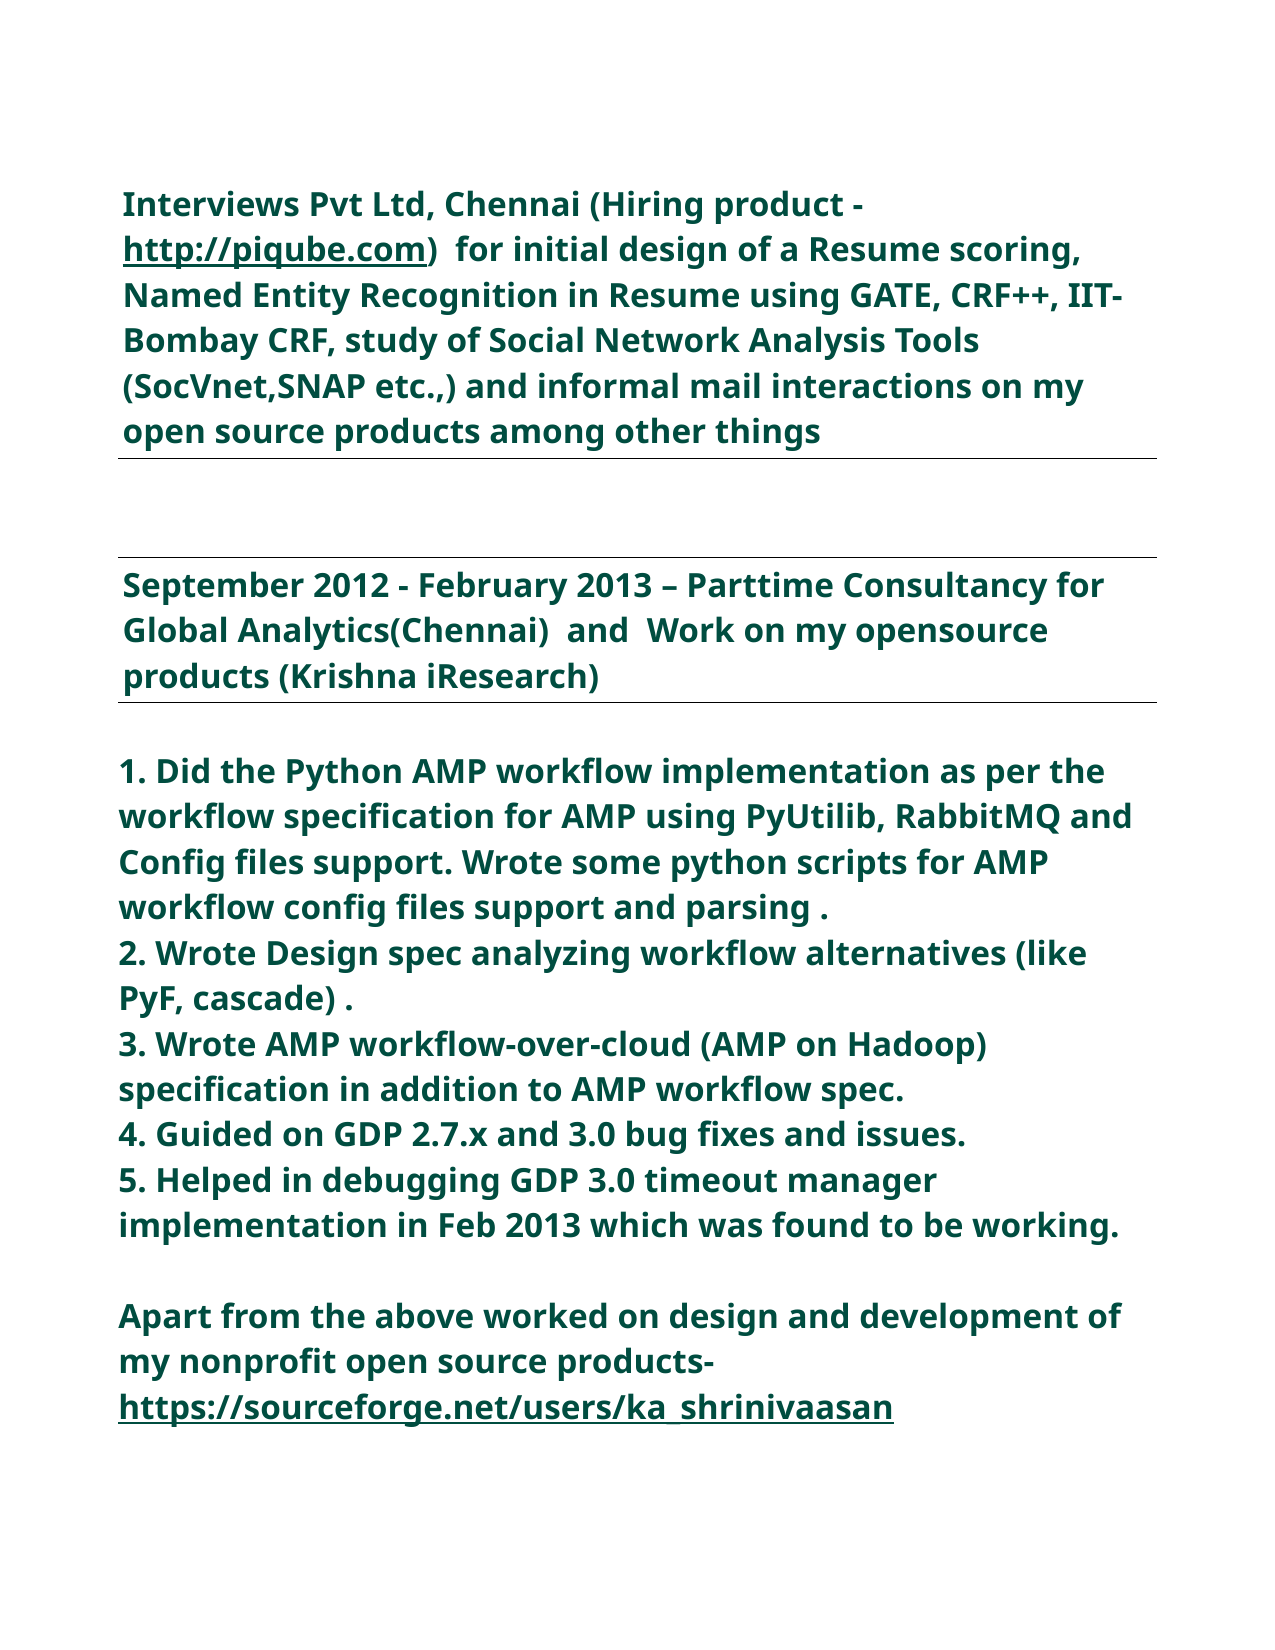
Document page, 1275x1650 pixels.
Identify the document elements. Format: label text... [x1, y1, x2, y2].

text Apart from the above worked on design and development of my nonprofit open source products- https://sourceforge.net/users/ka_shrinivaasan [118, 1293, 1157, 1429]
text 1. Did the Python AMP workflow implementation as per the workflow specification for AMP using PyUtilib, RabbitMQ and Config files support. Wrote some python scripts for AMP workflow config files support and parsing . [118, 748, 1157, 929]
text 5. Helped in debugging GDP 3.0 timeout manager implementation in Feb 2013 which was found to be working. [118, 1157, 1157, 1247]
text 3. Wrote AMP workflow-over-cloud (AMP on Hadoop) specification in addition to AMP workflow spec. [118, 1020, 1157, 1111]
text Interviews Pvt Ltd, Chennai (Hiring product - http://piqube.com) for initial design of a Resume scoring, Named Entity Recognition in Resume using GATE, CRF++, IIT-Bombay CRF, study of Social Network Analysis Tools (SocVnet,SNAP etc.,) and informal mail interactions on my open source products among other things [118, 176, 1157, 458]
text September 2012 - February 2013 – Parttime Consultancy for Global Analytics(Chennai) and Work on my opensource products (Krishna iResearch) [118, 558, 1157, 702]
text 2. Wrote Design spec analyzing workflow alternatives (like PyF, cascade) . [118, 929, 1157, 1020]
text 4. Guided on GDP 2.7.x and 3.0 bug fixes and issues. [118, 1111, 1157, 1157]
